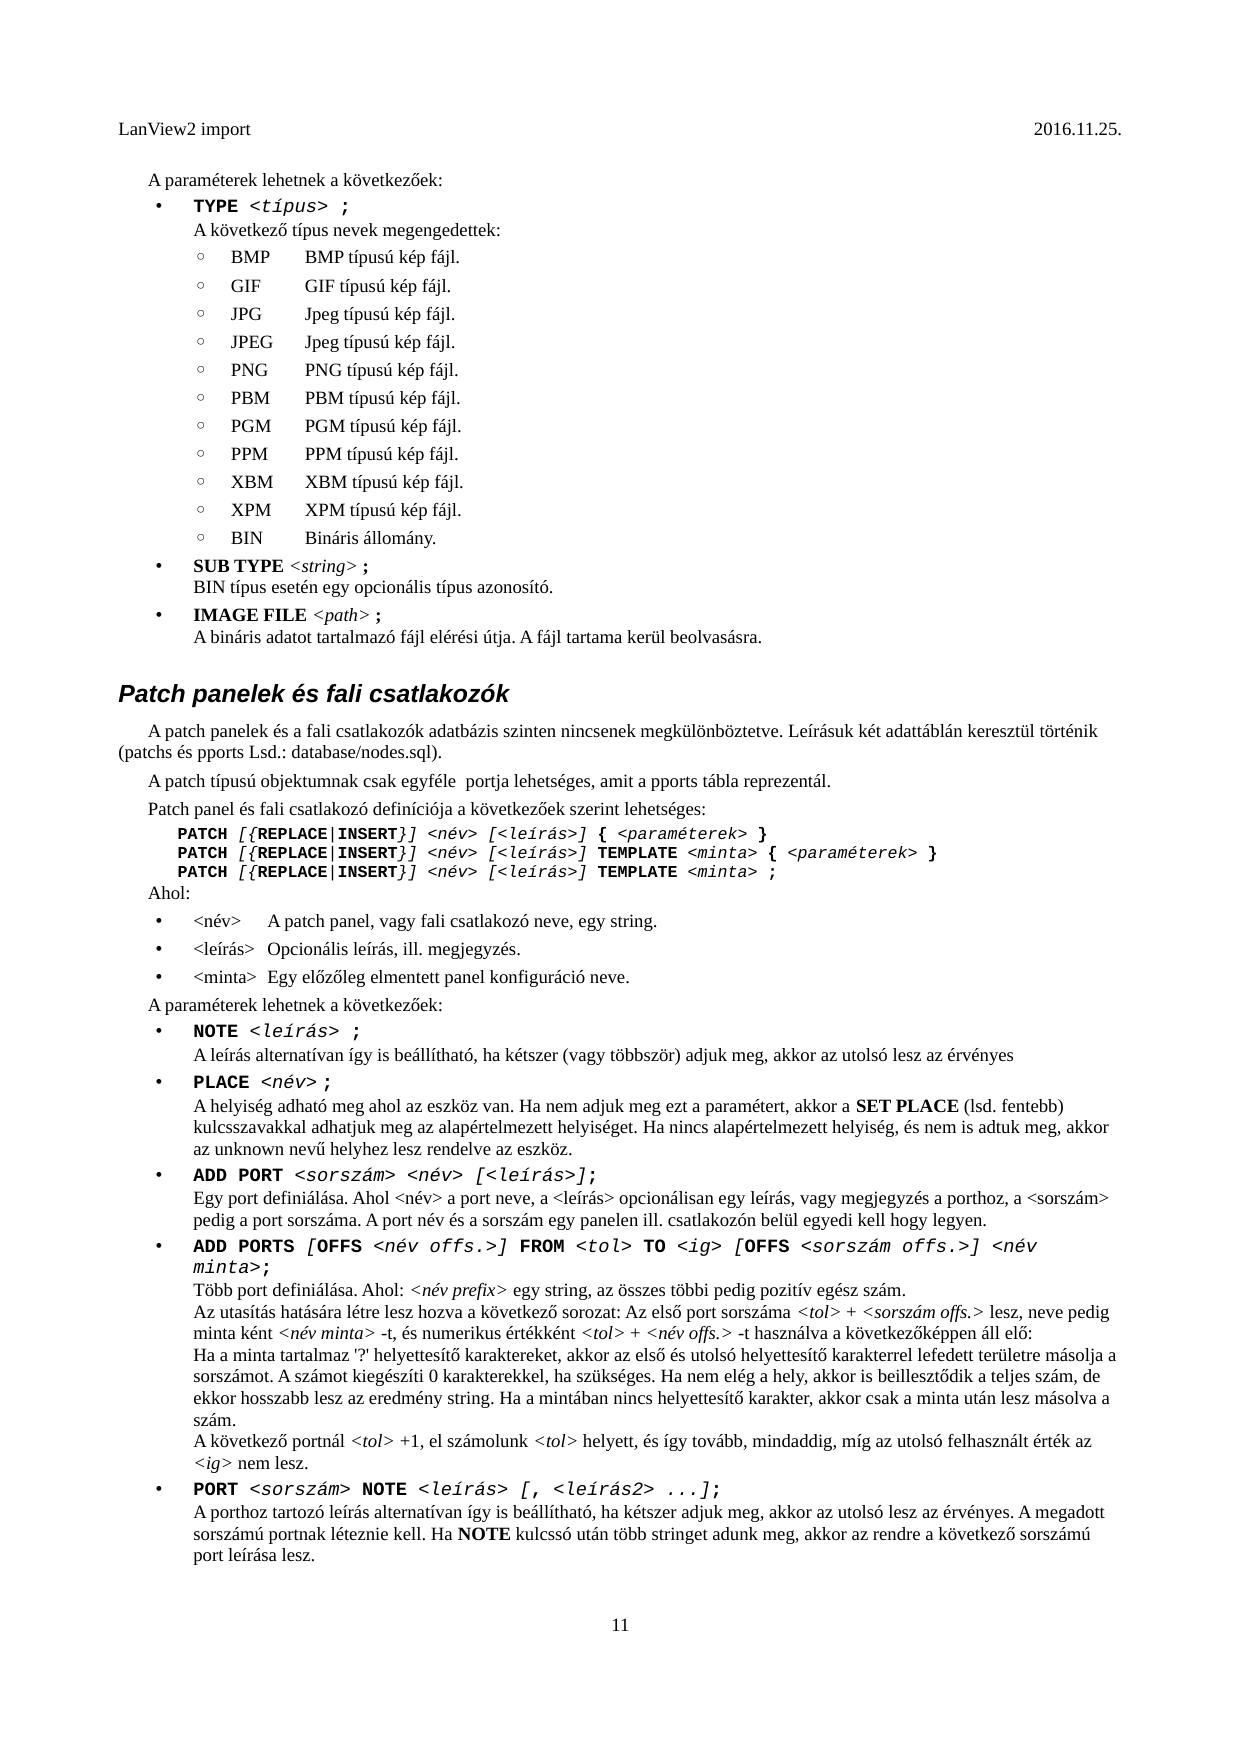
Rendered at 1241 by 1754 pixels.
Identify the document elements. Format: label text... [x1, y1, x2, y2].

text Ahol: [118, 882, 1122, 904]
list ADD PORT <sorszám> <név> [<leírás>]; Egy port definiálása. Ahol <név> a port neve, a <leírás> opcionálisan egy leírás, vagy megjegyzés a porthoz, a <sorszám> pedig a port sorszáma. A port név és a sorszám egy panelen ill. csatlakozón belül egyedi kell hogy legyen. [156, 1166, 1122, 1230]
text PATCH [{REPLACE|INSERT}] <név> [<leírás>] TEMPLATE <minta> ; [177, 863, 1122, 882]
list PORT <sorszám> NOTE <leírás> [, <leírás2> ...]; A porthoz tartozó leírás alternatívan így is beállítható, ha kétszer adjuk meg, akkor az utolsó lesz az érvényes. A megadott sorszámú portnak léteznie kell. Ha NOTE kulcssó után több stringet adunk meg, akkor az rendre a következő sorszámú port leírása lesz. [156, 1479, 1122, 1566]
list BMP BMP típusú kép fájl. [193, 246, 1122, 268]
list ADD PORTS [OFFS <név offs.>] FROM <tol> TO <ig> [OFFS <sorszám offs.>] <név minta>; Több port definiálása. Ahol: <név prefix> egy string, az összes többi pedig pozitív egész szám. Az utasítás hatására létre lesz hozva a következő sorozat: Az első port sorszáma <tol> + <sorszám offs.> lesz, neve pedig minta ként <név minta> -t, és numerikus értékként <tol> + <név offs.> -t használva a következőképpen áll elő: Ha a minta tartalmaz '?' helyettesítő karaktereket, akkor az első és utolsó helyettesítő karakterrel lefedett területre másolja a sorszámot. A számot kiegészíti 0 karakterekkel, ha szükséges. Ha nem elég a hely, akkor is beillesztődik a teljes szám, de ekkor hosszabb lesz az eredmény string. Ha a mintában nincs helyettesítő karakter, akkor csak a minta után lesz másolva a szám. A következő portnál <tol> +1, el számolunk <tol> helyett, és így tovább, mindaddig, míg az utolsó felhasznált érték az <ig> nem lesz. [156, 1237, 1122, 1473]
list PGM PGM típusú kép fájl. [193, 414, 1122, 436]
text PATCH [{REPLACE|INSERT}] <név> [<leírás>] { <paraméterek> } [177, 826, 1122, 844]
list PPM PPM típusú kép fájl. [193, 443, 1122, 464]
text A patch panelek és a fali csatlakozók adatbázis szinten nincsenek megkülönböztetve. Leírásuk két adattáblán keresztül történik (patchs és pports Lsd.: database/nodes.sql). [118, 720, 1122, 763]
list <név> A patch panel, vagy fali csatlakozó neve, egy string. [156, 910, 1122, 932]
list <leírás> Opcionális leírás, ill. megjegyzés. [156, 938, 1122, 960]
text PATCH [{REPLACE|INSERT}] <név> [<leírás>] TEMPLATE <minta> { <paraméterek> } [177, 844, 1122, 863]
list NOTE <leírás> ; A leírás alternatívan így is beállítható, ha kétszer (vagy többször) adjuk meg, akkor az utolsó lesz az érvényes [156, 1022, 1122, 1065]
text Patch panel és fali csatlakozó definíciója a következőek szerint lehetséges: [118, 797, 1122, 819]
list GIF GIF típusú kép fájl. [193, 274, 1122, 296]
text A paraméterek lehetnek a következőek: [118, 169, 1122, 191]
list SUB TYPE <string> ; BIN típus esetén egy opcionális típus azonosító. [156, 555, 1122, 598]
list IMAGE FILE <path> ; A bináris adatot tartalmazó fájl elérési útja. A fájl tartama kerül beolvasásra. [156, 604, 1122, 647]
text A patch típusú objektumnak csak egyféle portja lehetséges, amit a pports tábla reprezentál. [118, 769, 1122, 791]
list PNG PNG típusú kép fájl. [193, 358, 1122, 380]
list PBM PBM típusú kép fájl. [193, 387, 1122, 408]
list XBM XBM típusú kép fájl. [193, 471, 1122, 492]
list TYPE <típus> ; A következő típus nevek megengedettek: [156, 197, 1122, 240]
subtitle Patch panelek és fali csatlakozók [118, 679, 1122, 707]
text A paraméterek lehetnek a következőek: [118, 994, 1122, 1016]
list JPG Jpeg típusú kép fájl. [193, 302, 1122, 324]
list PLACE <név> ; A helyiség adható meg ahol az eszköz van. Ha nem adjuk meg ezt a paramétert, akkor a SET PLACE (lsd. fentebb) kulcsszavakkal adhatjuk meg az alapértelmezett helyiséget. Ha nincs alapértelmezett helyiség, és nem is adtuk meg, akkor az unknown nevű helyhez lesz rendelve az eszköz. [156, 1071, 1122, 1159]
list <minta> Egy előzőleg elmentett panel konfiguráció neve. [156, 966, 1122, 988]
list XPM XPM típusú kép fájl. [193, 499, 1122, 520]
list BIN Bináris állomány. [193, 527, 1122, 548]
list JPEG Jpeg típusú kép fájl. [193, 331, 1122, 352]
